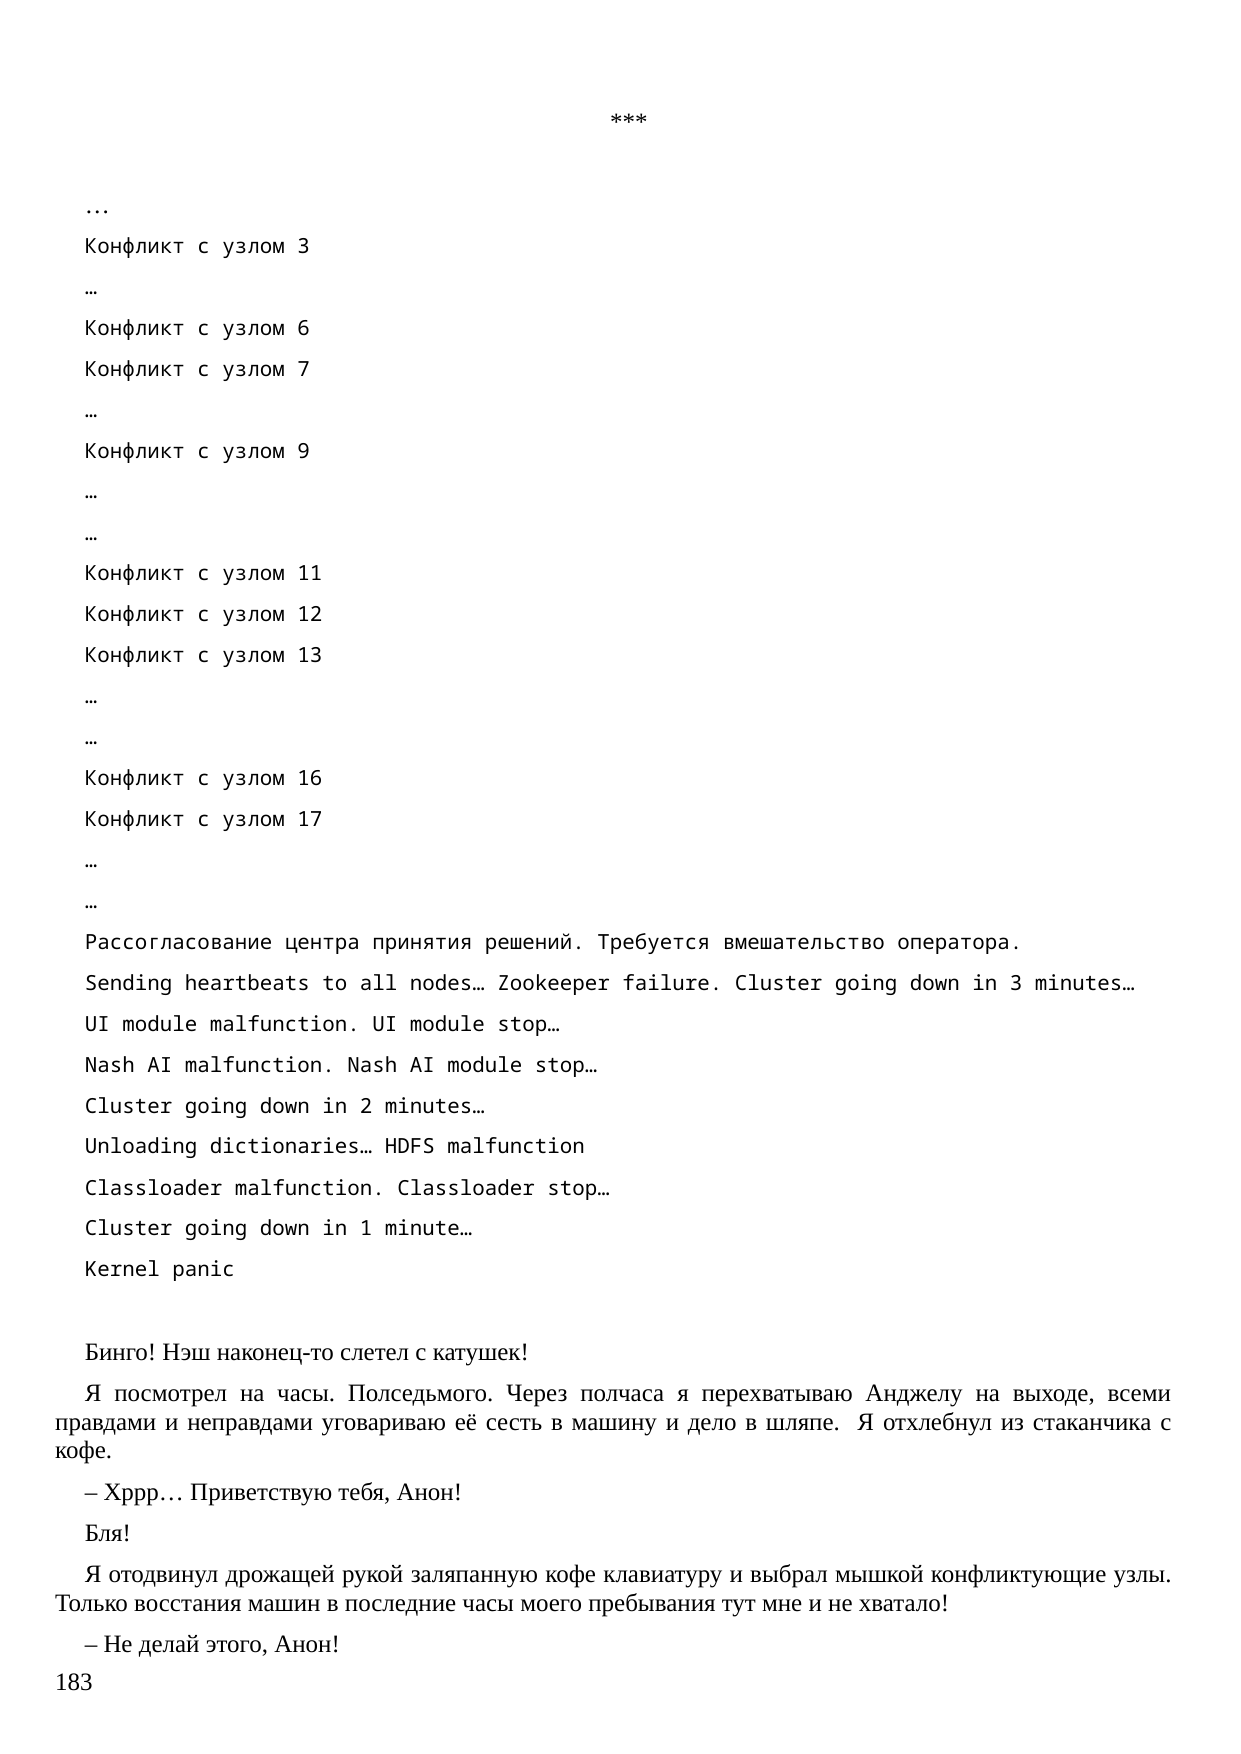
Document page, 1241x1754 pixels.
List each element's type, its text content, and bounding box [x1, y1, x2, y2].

text … [55, 845, 1173, 873]
text Unloading dictionaries… HDFS malfunction [55, 1132, 1173, 1160]
text Бинго! Нэш наконец-то слетел с катушек! [55, 1337, 1173, 1365]
text Конфликт с узлом 9 [55, 436, 1173, 464]
text Рассогласование центра принятия решений. Требуется вмешательство оператора. [55, 927, 1173, 955]
text … [55, 681, 1173, 710]
text Nash AI malfunction. Nash AI module stop… [55, 1050, 1173, 1078]
text … [55, 272, 1173, 300]
text Classloader malfunction. Classloader stop… [55, 1173, 1173, 1201]
text Бля! [55, 1518, 1173, 1547]
text Конфликт с узлом 3 [55, 231, 1173, 259]
text Я посмотрел на часы. Полседьмого. Через полчаса я перехватываю Анджелу на выходе, всеми правдами и неправдами уговариваю её сесть в машину и дело в шляпе. Я отхлебнул из стаканчика с кофе. [55, 1378, 1173, 1464]
text – Не делай этого, Анон! [55, 1629, 1173, 1658]
text … [55, 477, 1173, 505]
text Конфликт с узлом 11 [55, 558, 1173, 587]
text Конфликт с узлом 17 [55, 804, 1173, 833]
text … [55, 395, 1173, 423]
text Конфликт с узлом 7 [55, 354, 1173, 382]
text Cluster going down in 2 minutes… [55, 1091, 1173, 1119]
text *** [55, 107, 1173, 136]
text Конфликт с узлом 6 [55, 313, 1173, 341]
text … [55, 886, 1173, 914]
text Конфликт с узлом 16 [55, 763, 1173, 792]
text … [55, 722, 1173, 751]
text Cluster going down in 1 minute… [55, 1213, 1173, 1242]
text Я отодвинул дрожащей рукой заляпанную кофе клавиатуру и выбрал мышкой конфликтующие узлы. Только восстания машин в последние часы моего пребывания тут мне и не хватало! [55, 1559, 1173, 1617]
text … [55, 518, 1173, 546]
text Конфликт с узлом 13 [55, 640, 1173, 669]
text Kernel panic [55, 1254, 1173, 1283]
text Конфликт с узлом 12 [55, 599, 1173, 628]
text – Хррр… Приветствую тебя, Анон! [55, 1477, 1173, 1505]
text Sending heartbeats to all nodes… Zookeeper failure. Cluster going down in 3 minutes… [55, 968, 1173, 996]
text … [55, 190, 1173, 218]
text UI module malfunction. UI module stop… [55, 1009, 1173, 1037]
